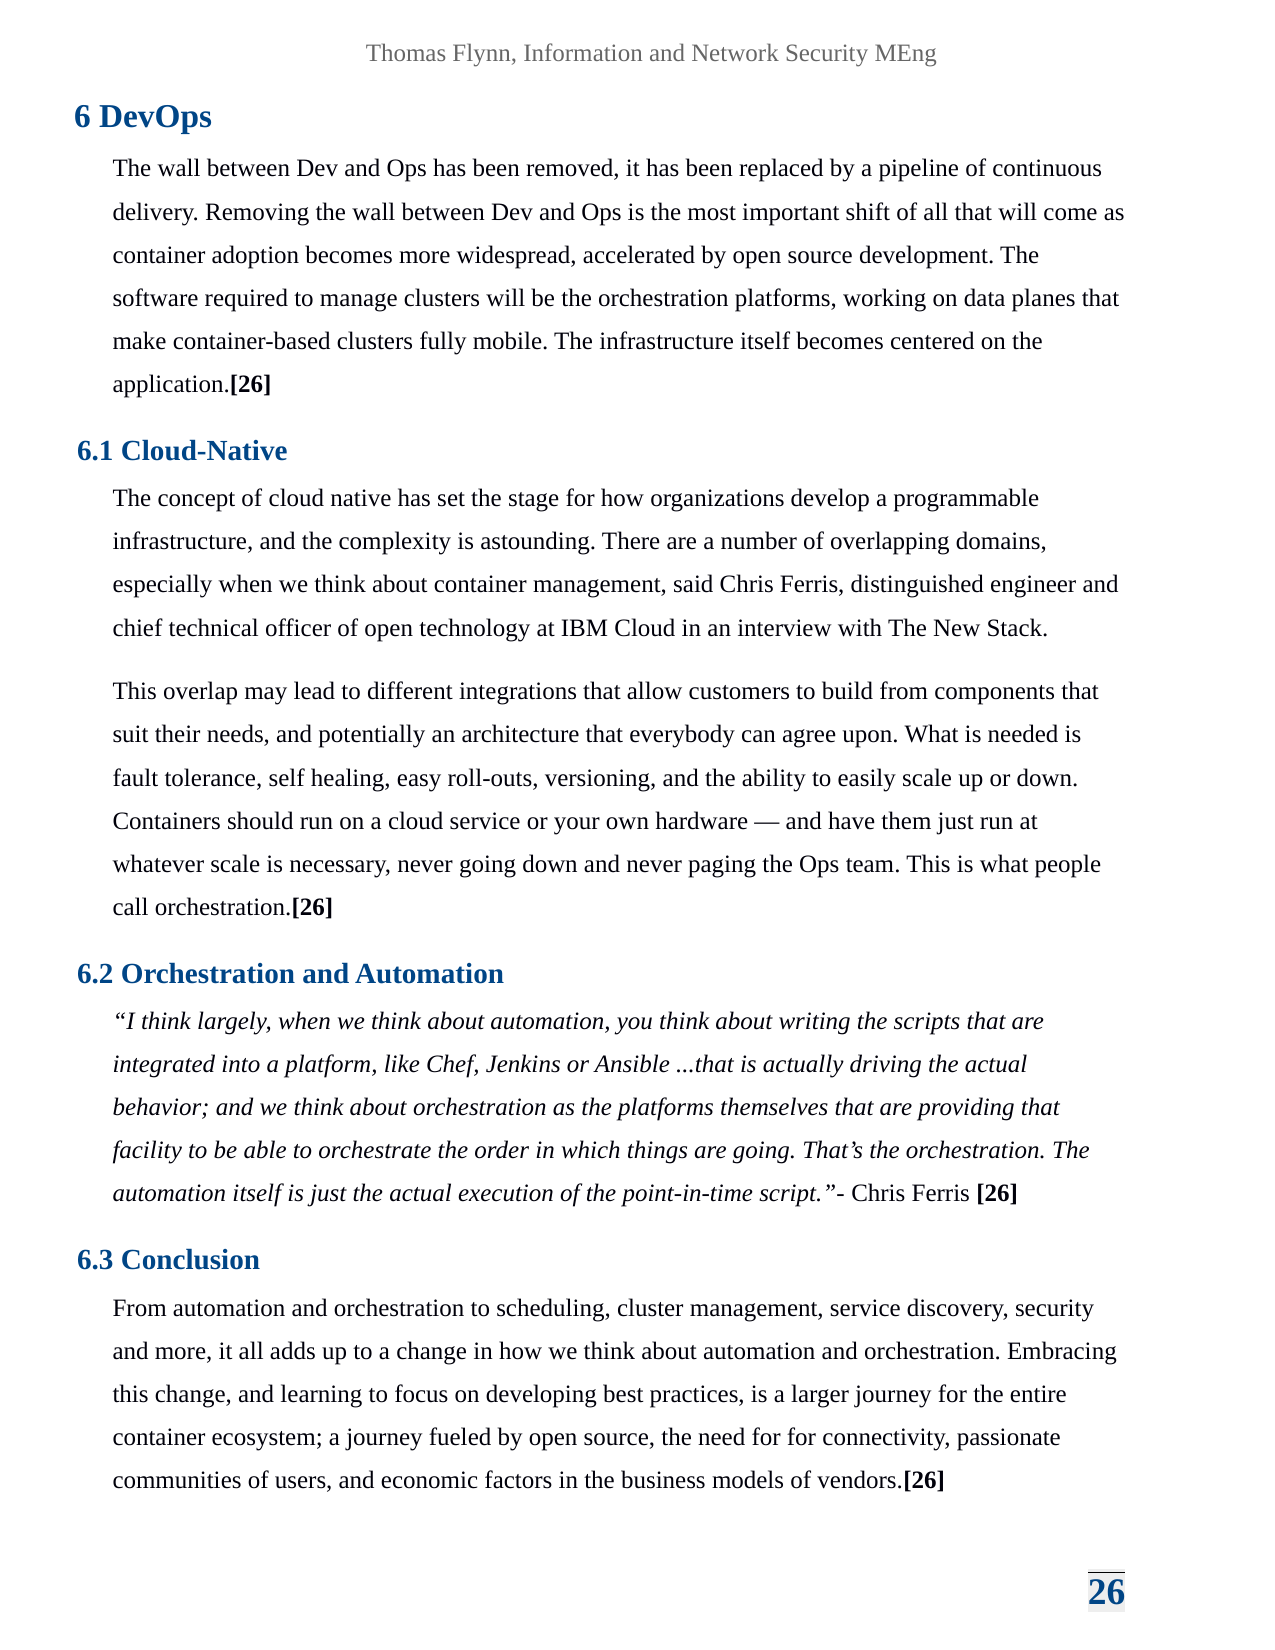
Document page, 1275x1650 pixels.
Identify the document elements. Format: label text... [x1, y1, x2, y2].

subtitle 6.2 Orchestration and Automation [74, 956, 1125, 989]
text This overlap may lead to different integrations that allow customers to build from components that suit their needs, and potentially an architecture that everybody can agree upon. What is needed is fault tolerance, self healing, easy roll-outs, versioning, and the ability to easily scale up or down. Containers should run on a cloud service or your own hardware — and have them just run at whatever scale is necessary, never going down and never paging the Ops team. This is what people call orchestration.[26] [112, 676, 1125, 921]
text From automation and orchestration to scheduling, cluster management, service discovery, security and more, it all adds up to a change in how we think about automation and orchestration. Embracing this change, and learning to focus on developing best practices, is a larger journey for the entire container ecosystem; a journey fueled by open source, the need for for connectivity, passionate communities of users, and economic factors in the business models of vendors.[26] [112, 1293, 1125, 1494]
text “I think largely, when we think about automation, you think about writing the scripts that are integrated into a platform, like Chef, Jenkins or Ansible ...that is actually driving the actual behavior; and we think about orchestration as the platforms themselves that are providing that facility to be able to orchestrate the order in which things are going. That’s the orchestration. The automation itself is just the actual execution of the point-in-time script.”- Chris Ferris [26] [112, 1006, 1125, 1207]
text The wall between Dev and Ops has been removed, it has been replaced by a pipeline of continuous delivery. Removing the wall between Dev and Ops is the most important shift of all that will come as container adoption becomes more widespread, accelerated by open source development. The software required to manage clusters will be the orchestration platforms, working on data planes that make container-based clusters fully mobile. The infrastructure itself becomes centered on the application.[26] [112, 153, 1125, 398]
subtitle 6 DevOps [74, 96, 1125, 134]
subtitle 6.1 Cloud-Native [74, 433, 1125, 466]
text The concept of cloud native has set the stage for how organizations develop a programmable infrastructure, and the complexity is astounding. There are a number of overlapping domains, especially when we think about container management, said Chris Ferris, distinguished engineer and chief technical officer of open technology at IBM Cloud in an interview with The New Stack. [112, 483, 1125, 641]
subtitle 6.3 Conclusion [74, 1242, 1125, 1276]
